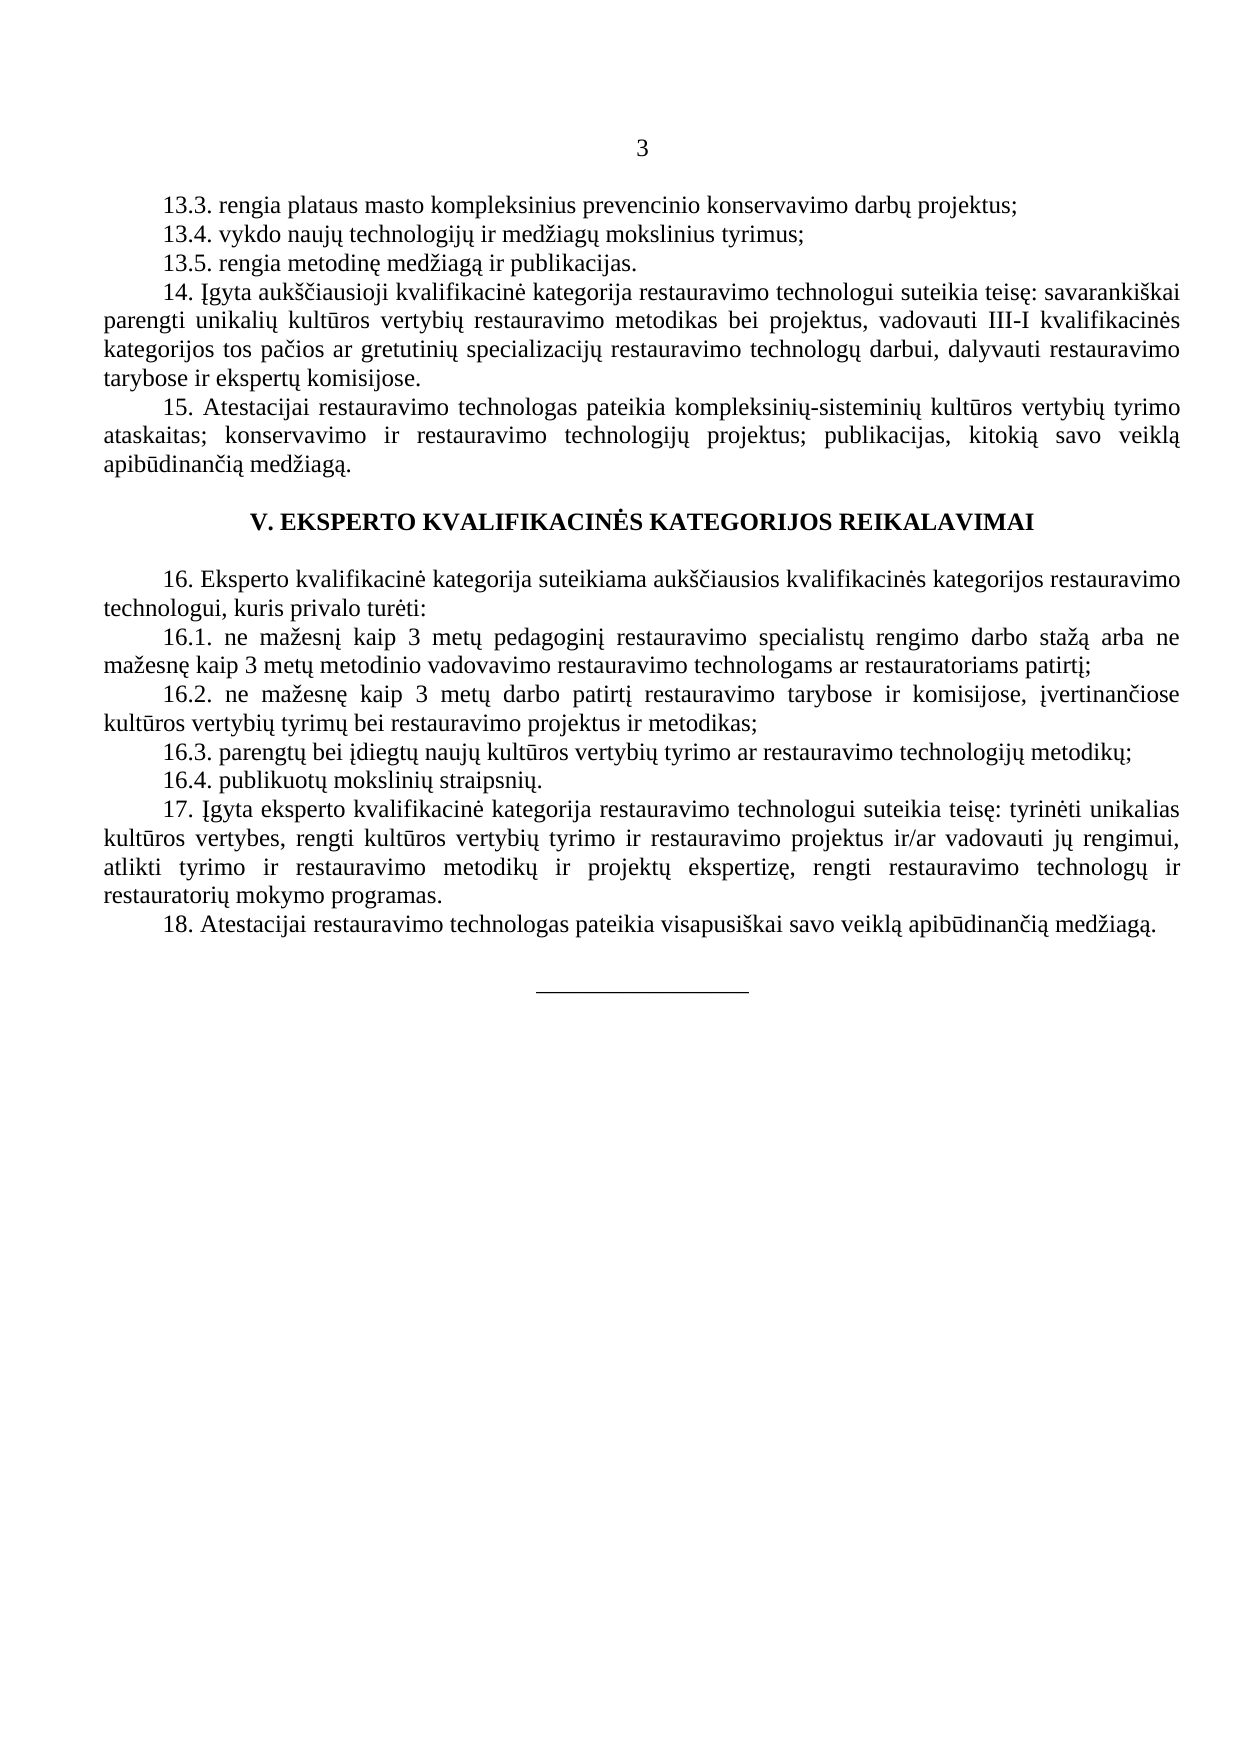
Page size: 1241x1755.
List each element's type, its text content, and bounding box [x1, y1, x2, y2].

text 16. Eksperto kvalifikacinė kategorija suteikiama aukščiausios kvalifikacinės kategorijos restauravimo technologui, kuris privalo turėti: [103, 564, 1181, 622]
text 13.4. vykdo naujų technologijų ir medžiagų mokslinius tyrimus; [103, 219, 1181, 248]
text 17. Įgyta eksperto kvalifikacinė kategorija restauravimo technologui suteikia teisę: tyrinėti unikalias kultūros vertybes, rengti kultūros vertybių tyrimo ir restauravimo projektus ir/ar vadovauti jų rengimui, atlikti tyrimo ir restauravimo metodikų ir projektų ekspertizę, rengti restauravimo technologų ir restauratorių mokymo programas. [103, 794, 1181, 909]
text V. EKSPERTO KVALIFIKACINĖS KATEGORIJOS REIKALAVIMAI [103, 507, 1181, 535]
text 13.5. rengia metodinę medžiagą ir publikacijas. [103, 248, 1181, 277]
text 15. Atestacijai restauravimo technologas pateikia kompleksinių-sisteminių kultūros vertybių tyrimo ataskaitas; konservavimo ir restauravimo technologijų projektus; publikacijas, kitokią savo veiklą apibūdinančią medžiagą. [103, 392, 1181, 478]
text _________________ [103, 967, 1181, 995]
text 13.3. rengia plataus masto kompleksinius prevencinio konservavimo darbų projektus; [103, 190, 1181, 219]
text 16.1. ne mažesnį kaip 3 metų pedagoginį restauravimo specialistų rengimo darbo stažą arba ne mažesnę kaip 3 metų metodinio vadovavimo restauravimo technologams ar restauratoriams patirtį; [103, 622, 1181, 679]
text 16.3. parengtų bei įdiegtų naujų kultūros vertybių tyrimo ar restauravimo technologijų metodikų; [103, 737, 1181, 765]
text 14. Įgyta aukščiausioji kvalifikacinė kategorija restauravimo technologui suteikia teisę: savarankiškai parengti unikalių kultūros vertybių restauravimo metodikas bei projektus, vadovauti III-I kvalifikacinės kategorijos tos pačios ar gretutinių specializacijų restauravimo technologų darbui, dalyvauti restauravimo tarybose ir ekspertų komisijose. [103, 277, 1181, 392]
text 18. Atestacijai restauravimo technologas pateikia visapusiškai savo veiklą apibūdinančią medžiagą. [103, 909, 1181, 938]
text 16.2. ne mažesnę kaip 3 metų darbo patirtį restauravimo tarybose ir komisijose, įvertinančiose kultūros vertybių tyrimų bei restauravimo projektus ir metodikas; [103, 679, 1181, 737]
text 16.4. publikuotų mokslinių straipsnių. [103, 765, 1181, 794]
